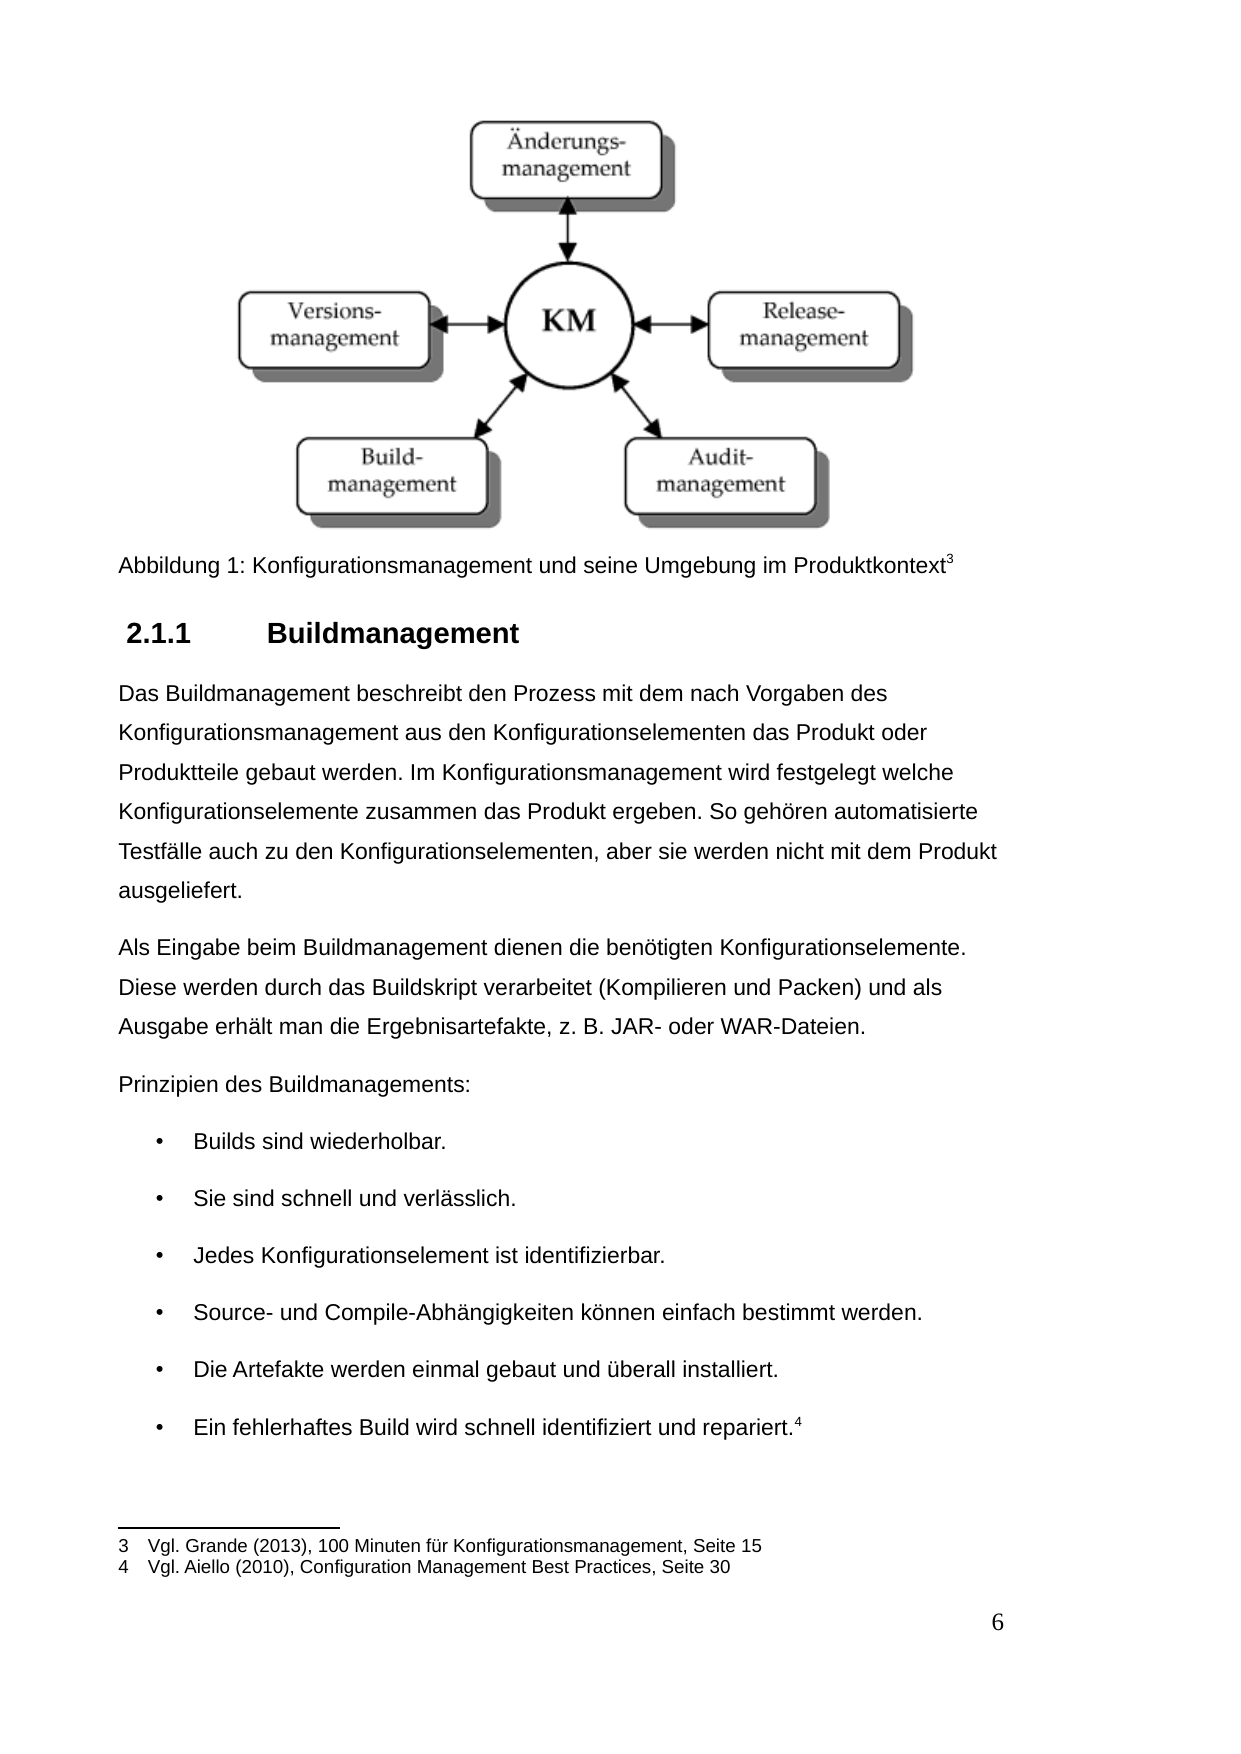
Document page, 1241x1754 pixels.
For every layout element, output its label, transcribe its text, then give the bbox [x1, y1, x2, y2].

picture [167, 118, 955, 539]
text Vgl. Grande (2013), 100 Minuten für Konfigurationsmanagement, Seite 15 [118, 1534, 1004, 1556]
list Ein fehlerhaftes Build wird schnell identifiziert und repariert. [156, 1414, 1004, 1440]
list Vgl. Aiello (2010), Configuration Management Best Practices, Seite 30 [118, 1556, 1004, 1578]
list Die Artefakte werden einmal gebaut und überall installiert. [156, 1356, 1004, 1383]
text Prinzipien des Buildmanagements: [118, 1071, 1004, 1097]
text Als Eingabe beim Buildmanagement dienen die benötigten Konfigurationselemente. Diese werden durch das Buildskript verarbeitet (Kompilieren und Packen) und als Ausgabe erhält man die Ergebnisartefakte, z. B. JAR- oder WAR-Dateien. [118, 934, 1004, 1040]
list Builds sind wiederholbar. [156, 1128, 1004, 1154]
list Source- und Compile-Abhängigkeiten können einfach bestimmt werden. [156, 1299, 1004, 1326]
list Jedes Konfigurationselement ist identifizierbar. [156, 1242, 1004, 1268]
subtitle Buildmanagement [118, 616, 1004, 649]
list Sie sind schnell und verlässlich. [156, 1185, 1004, 1211]
text Abbildung 1: Konfigurationsmanagement und seine Umgebung im Produktkontext [118, 539, 1004, 578]
text Das Buildmanagement beschreibt den Prozess mit dem nach Vorgaben des Konfigurationsmanagement aus den Konfigurationselementen das Produkt oder Produktteile gebaut werden. Im Konfigurationsmanagement wird festgelegt welche Konfigurationselemente zusammen das Produkt ergeben. So gehören automatisierte Testfälle auch zu den Konfigurationselementen, aber sie werden nicht mit dem Produkt ausgeliefert. [118, 680, 1004, 903]
